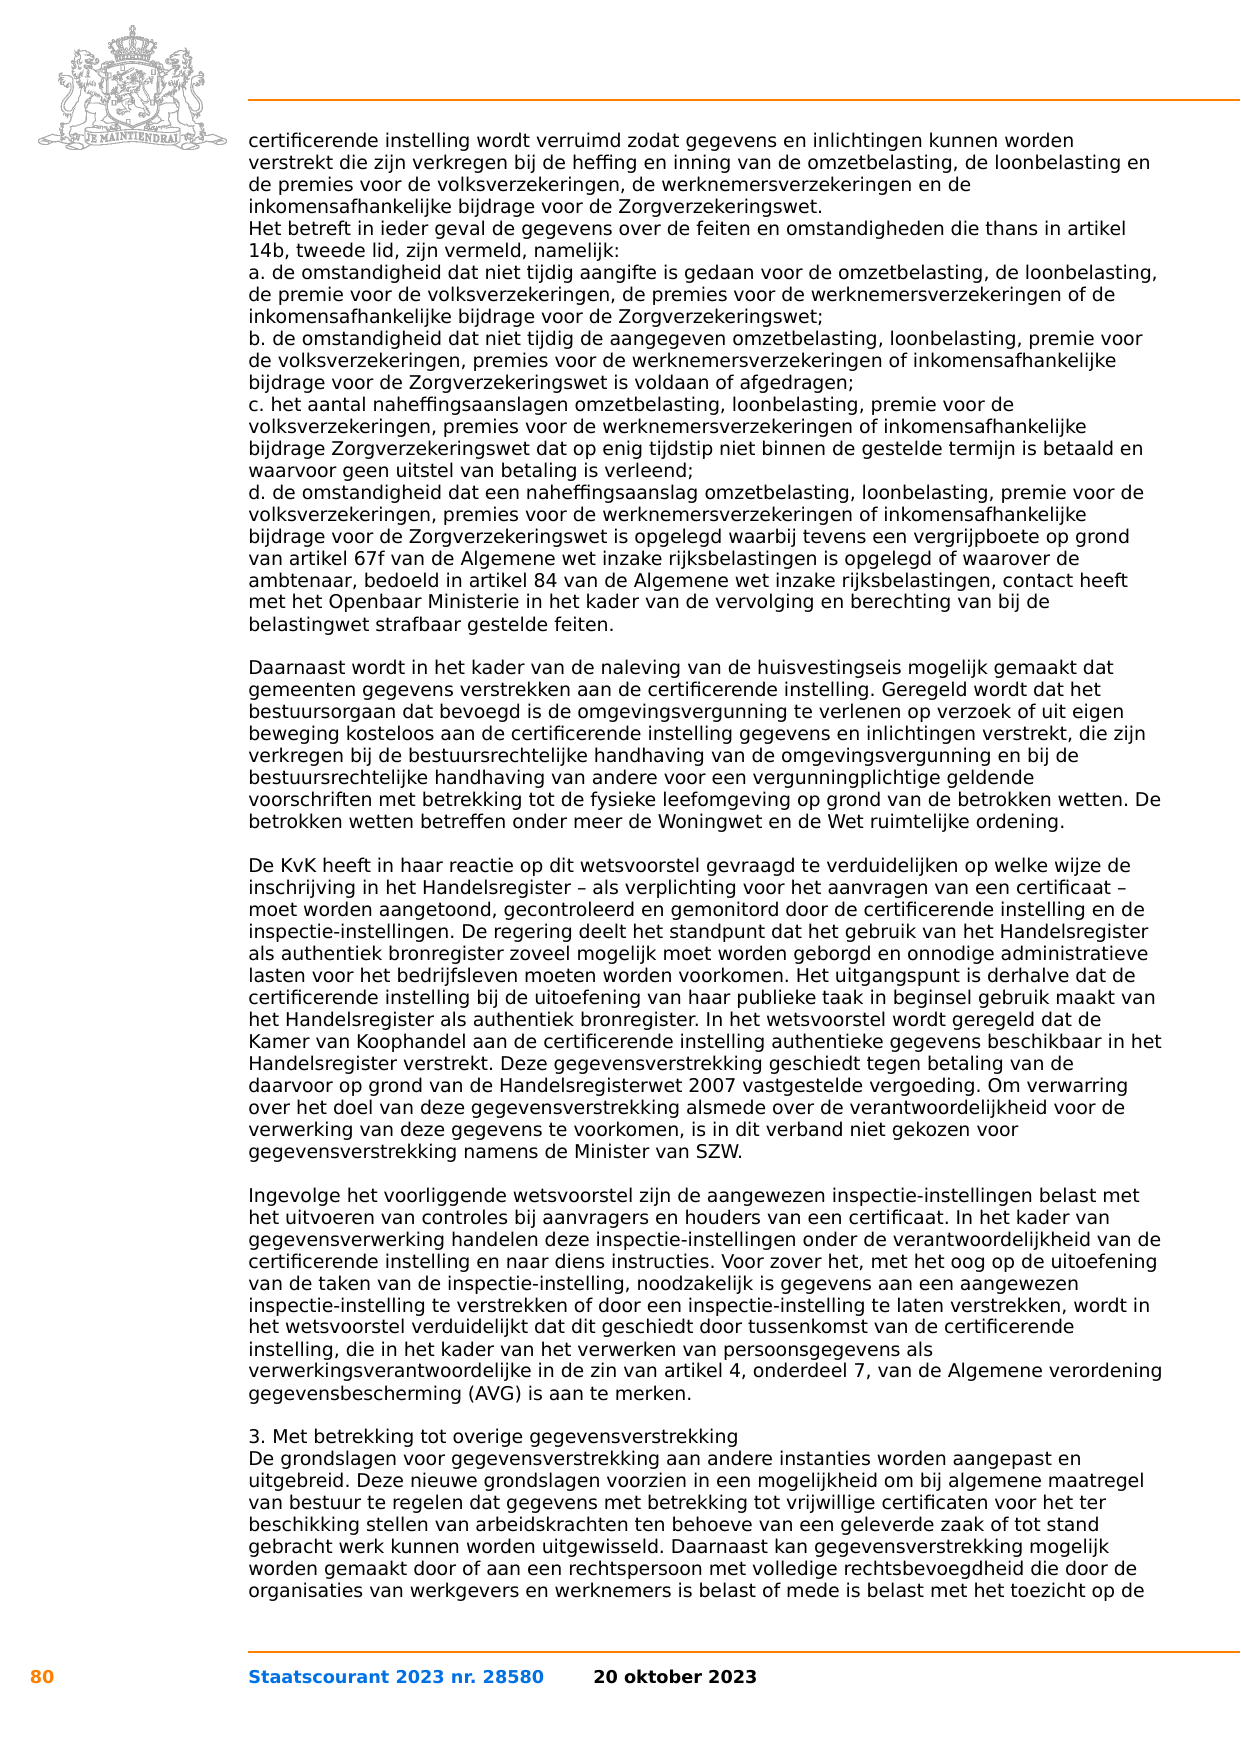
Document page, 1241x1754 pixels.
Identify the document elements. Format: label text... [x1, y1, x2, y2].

text c. het aantal naheffingsaanslagen omzetbelasting, loonbelasting, premie voor de volksverzekeringen, premies voor de werknemersverzekeringen of inkomensafhankelijke bijdrage Zorgverzekeringswet dat op enig tijdstip niet binnen de gestelde termijn is betaald en waarvoor geen uitstel van betaling is verleend; [248, 394, 1163, 482]
text b. de omstandigheid dat niet tijdig de aangegeven omzetbelasting, loonbelasting, premie voor de volksverzekeringen, premies voor de werknemersverzekeringen of inkomensafhankelijke bijdrage voor de Zorgverzekeringswet is voldaan of afgedragen; [248, 328, 1163, 394]
text Het betreft in ieder geval de gegevens over de feiten en omstandigheden die thans in artikel 14b, tweede lid, zijn vermeld, namelijk: [248, 218, 1163, 262]
text De KvK heeft in haar reactie op dit wetsvoorstel gevraagd te verduidelijken op welke wijze de inschrijving in het Handelsregister – als verplichting voor het aanvragen van een certificaat – moet worden aangetoond, gecontroleerd en gemonitord door de certificerende instelling en de inspectie-instellingen. De regering deelt het standpunt dat het gebruik van het Handelsregister als authentiek bronregister zoveel mogelijk moet worden geborgd en onnodige administratieve lasten voor het bedrijfsleven moeten worden voorkomen. Het uitgangspunt is derhalve dat de certificerende instelling bij de uitoefening van haar publieke taak in beginsel gebruik maakt van het Handelsregister als authentiek bronregister. In het wetsvoorstel wordt geregeld dat de Kamer van Koophandel aan de certificerende instelling authentieke gegevens beschikbaar in het Handelsregister verstrekt. Deze gegevensverstrekking geschiedt tegen betaling van de daarvoor op grond van de Handelsregisterwet 2007 vastgestelde vergoeding. Om verwarring over het doel van deze gegevensverstrekking alsmede over de verantwoordelijkheid voor de verwerking van deze gegevens te voorkomen, is in dit verband niet gekozen voor gegevensverstrekking namens de Minister van SZW. [248, 855, 1163, 1163]
picture [38, 25, 227, 150]
text De grondslagen voor gegevensverstrekking aan andere instanties worden aangepast en uitgebreid. Deze nieuwe grondslagen voorzien in een mogelijkheid om bij algemene maatregel van bestuur te regelen dat gegevens met betrekking tot vrijwillige certificaten voor het ter beschikking stellen van arbeidskrachten ten behoeve van een geleverde zaak of tot stand gebracht werk kunnen worden uitgewisseld. Daarnaast kan gegevensverstrekking mogelijk worden gemaakt door of aan een rechtspersoon met volledige rechtsbevoegdheid die door de organisaties van werkgevers en werknemers is belast of mede is belast met het toezicht op de [248, 1448, 1163, 1602]
text 3. Met betrekking tot overige gegevensverstrekking [248, 1426, 1163, 1448]
text Ingevolge het voorliggende wetsvoorstel zijn de aangewezen inspectie-instellingen belast met het uitvoeren van controles bij aanvragers en houders van een certificaat. In het kader van gegevensverwerking handelen deze inspectie-instellingen onder de verantwoordelijkheid van de certificerende instelling en naar diens instructies. Voor zover het, met het oog op de uitoefening van de taken van de inspectie-instelling, noodzakelijk is gegevens aan een aangewezen inspectie-instelling te verstrekken of door een inspectie-instelling te laten verstrekken, wordt in het wetsvoorstel verduidelijkt dat dit geschiedt door tussenkomst van de certificerende instelling, die in het kader van het verwerken van persoonsgegevens als verwerkingsverantwoordelijke in de zin van artikel 4, onderdeel 7, van de Algemene verordening gegevensbescherming (AVG) is aan te merken. [248, 1184, 1163, 1404]
text a. de omstandigheid dat niet tijdig aangifte is gedaan voor de omzetbelasting, de loonbelasting, de premie voor de volksverzekeringen, de premies voor de werknemersverzekeringen of de inkomensafhankelijke bijdrage voor de Zorgverzekeringswet; [248, 262, 1163, 328]
text Daarnaast wordt in het kader van de naleving van de huisvestingseis mogelijk gemaakt dat gemeenten gegevens verstrekken aan de certificerende instelling. Geregeld wordt dat het bestuursorgaan dat bevoegd is de omgevingsvergunning te verlenen op verzoek of uit eigen beweging kosteloos aan de certificerende instelling gegevens en inlichtingen verstrekt, die zijn verkregen bij de bestuursrechtelijke handhaving van de omgevingsvergunning en bij de bestuursrechtelijke handhaving van andere voor een vergunningplichtige geldende voorschriften met betrekking tot de fysieke leefomgeving op grond van de betrokken wetten. De betrokken wetten betreffen onder meer de Woningwet en de Wet ruimtelijke ordening. [248, 657, 1163, 833]
text certificerende instelling wordt verruimd zodat gegevens en inlichtingen kunnen worden verstrekt die zijn verkregen bij de heffing en inning van de omzetbelasting, de loonbelasting en de premies voor de volksverzekeringen, de werknemersverzekeringen en de inkomensafhankelijke bijdrage voor de Zorgverzekeringswet. [248, 130, 1163, 218]
text d. de omstandigheid dat een naheffingsaanslag omzetbelasting, loonbelasting, premie voor de volksverzekeringen, premies voor de werknemersverzekeringen of inkomensafhankelijke bijdrage voor de Zorgverzekeringswet is opgelegd waarbij tevens een vergrijpboete op grond van artikel 67f van de Algemene wet inzake rijksbelastingen is opgelegd of waarover de ambtenaar, bedoeld in artikel 84 van de Algemene wet inzake rijksbelastingen, contact heeft met het Openbaar Ministerie in het kader van de vervolging en berechting van bij de belastingwet strafbaar gestelde feiten. [248, 482, 1163, 635]
